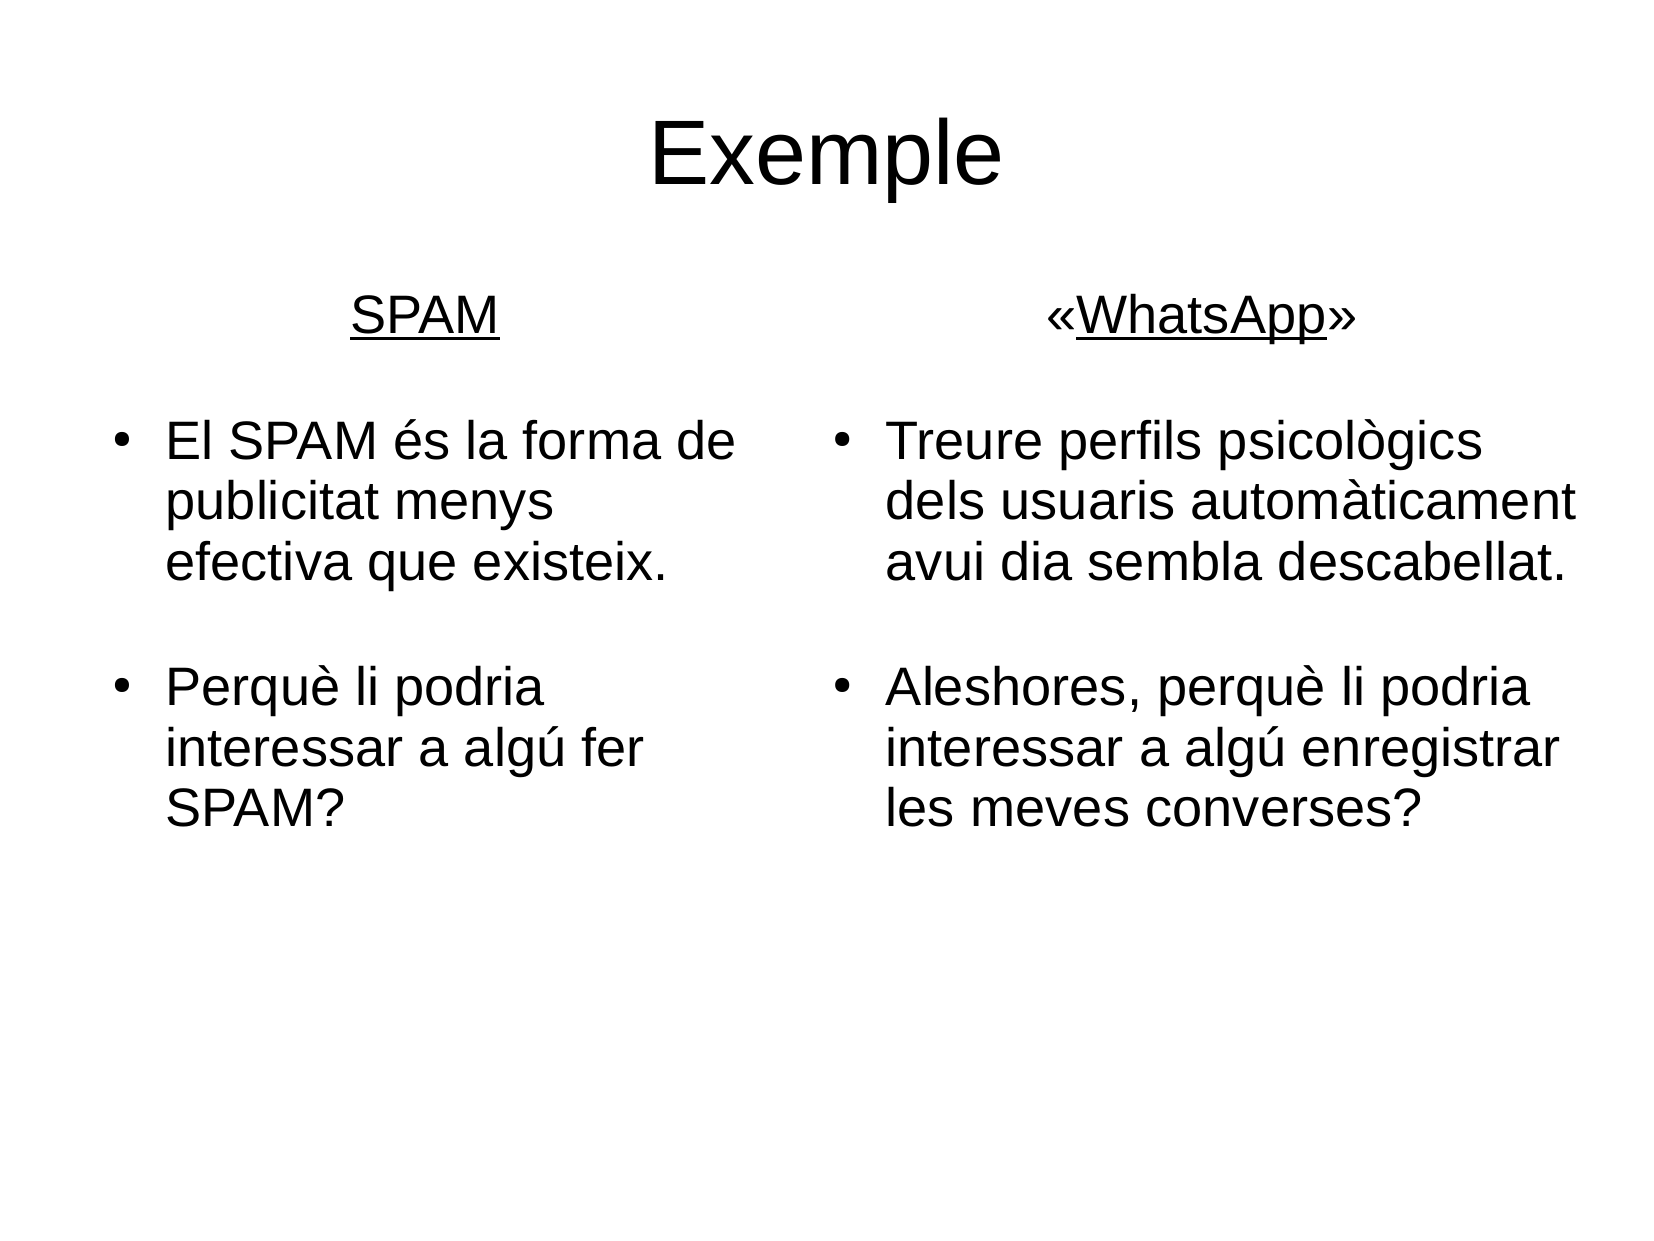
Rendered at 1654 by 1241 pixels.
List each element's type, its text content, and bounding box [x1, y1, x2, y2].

list SPAM El SPAM és la forma de publicitat menys efectiva que existeix. Perquè li podria interessar a algú fer SPAM? [94, 284, 756, 1182]
list «WhatsApp» Treure perfils psicològics dels usuaris automàticament avui dia sembla descabellat. Aleshores, perquè li podria interessar a algú enregistrar les meves converses? [814, 284, 1589, 1158]
title Exemple [82, 49, 1571, 257]
